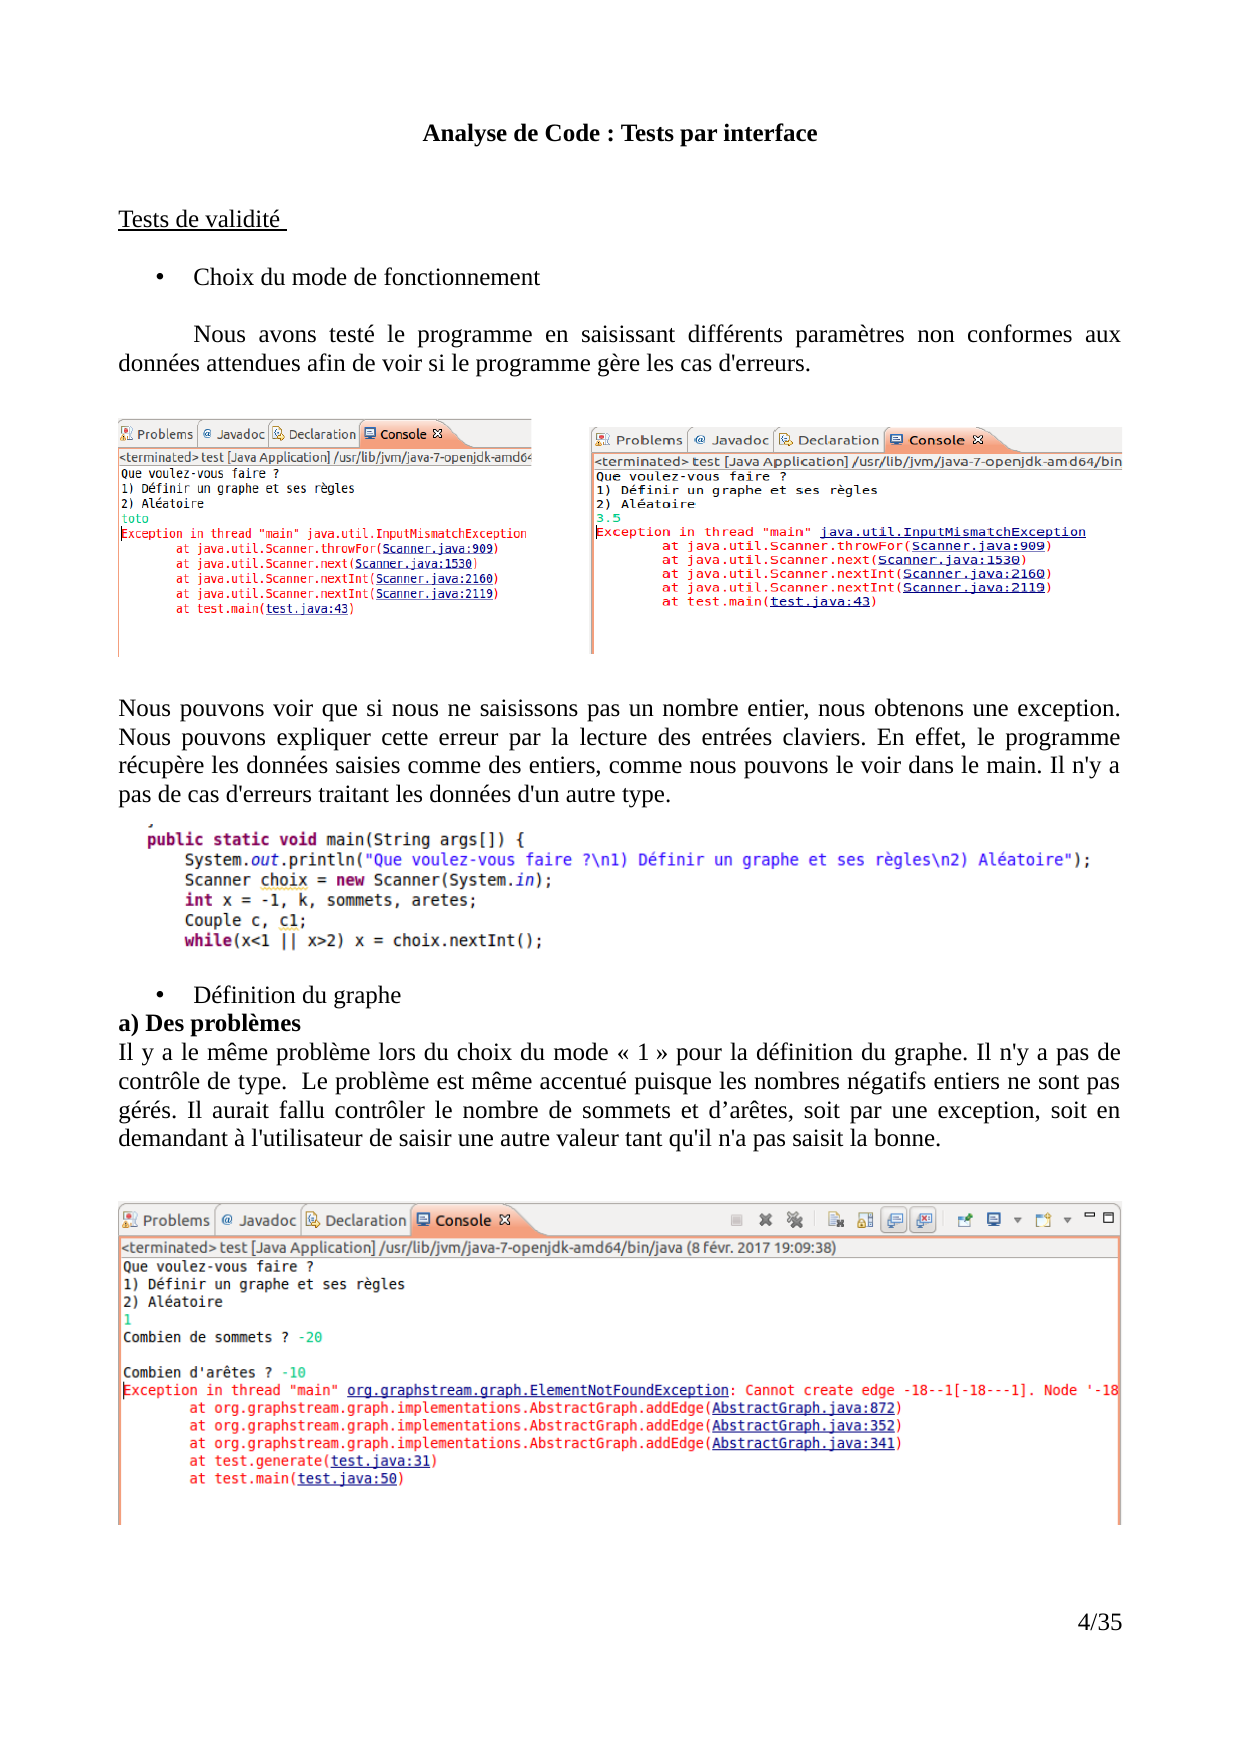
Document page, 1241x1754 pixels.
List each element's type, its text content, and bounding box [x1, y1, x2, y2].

text Analyse de Code : Tests par interface [118, 118, 1122, 147]
list Définition du graphe [156, 980, 1122, 1008]
picture [589, 427, 1123, 654]
text a) Des problèmes [118, 1008, 1122, 1037]
text Tests de validité [118, 204, 1122, 233]
text Nous avons testé le programme en saisissant différents paramètres non conformes aux données attendues afin de voir si le programme gère les cas d'erreurs. [118, 319, 1122, 377]
picture [127, 824, 1132, 951]
text Il y a le même problème lors du choix du mode « 1 » pour la définition du graphe. Il n'y a pas de contrôle de type. Le problème est même accentué puisque les nombres négatifs entiers ne sont pas gérés. Il aurait fallu contrôler le nombre de sommets et d’arêtes, soit par une exception, soit en demandant à l'utilisateur de saisir une autre valeur tant qu'il n'a pas saisit la bonne. [118, 1037, 1122, 1152]
picture [118, 418, 532, 657]
list Choix du mode de fonctionnement [156, 262, 1122, 291]
text Nous pouvons voir que si nous ne saisissons pas un nombre entier, nous obtenons une exception. Nous pouvons expliquer cette erreur par la lecture des entrées claviers. En effet, le programme récupère les données saisies comme des entiers, comme nous pouvons le voir dans le main. Il n'y a pas de cas d'erreurs traitant les données d'un autre type. [118, 693, 1122, 808]
picture [118, 1201, 1123, 1525]
